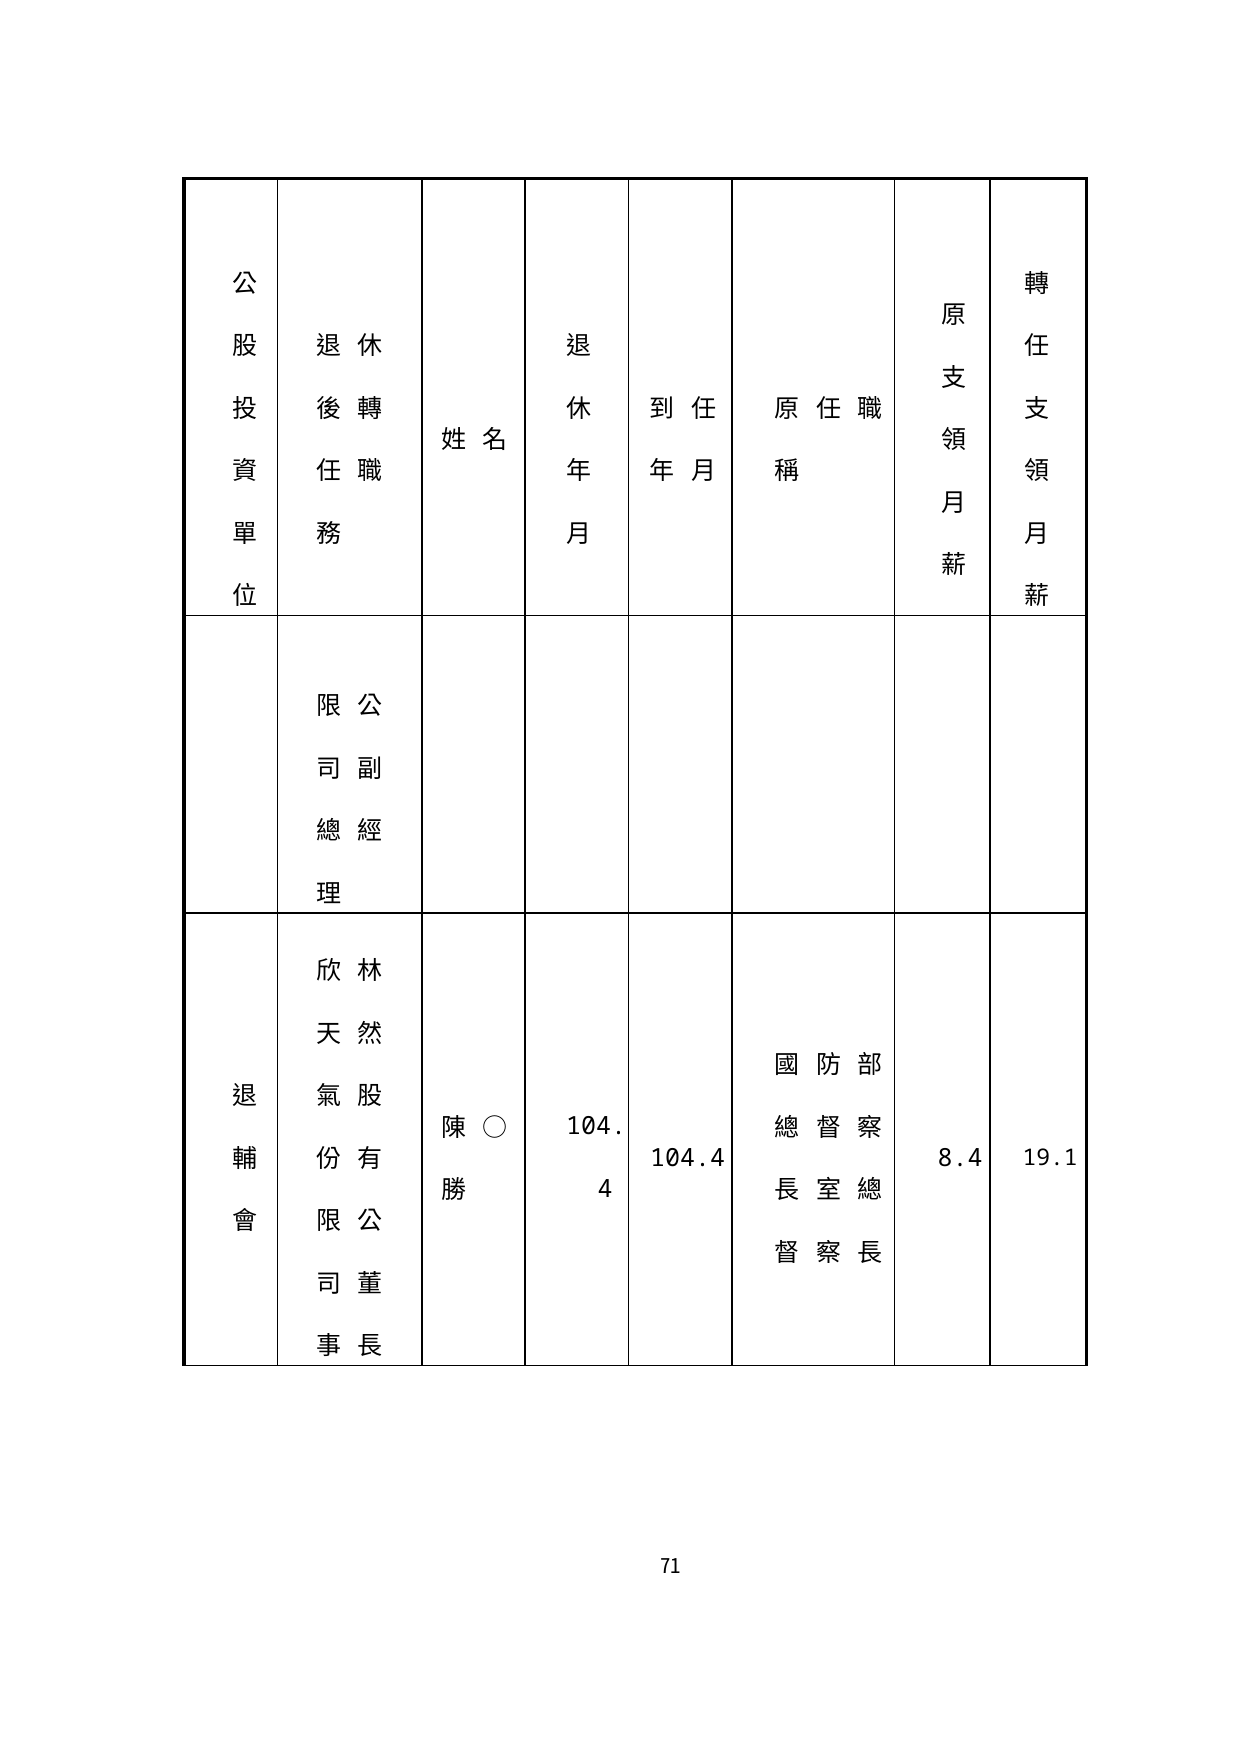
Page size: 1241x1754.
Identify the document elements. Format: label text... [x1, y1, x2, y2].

table_header 公股投資單位 [186, 180, 277, 615]
table_cell 退輔會 [186, 914, 277, 1365]
table_cell 104.4 [629, 914, 731, 1365]
table_header 原支領月薪 [895, 180, 989, 615]
table_cell 限公司副總經理 [278, 616, 421, 912]
table_cell 國防部總督察長室總督察長 [733, 914, 894, 1365]
table_header 退休後轉任職務 [278, 180, 421, 615]
table_cell [733, 616, 894, 912]
table_header 退休年月 [526, 180, 628, 615]
table_cell [991, 616, 1085, 912]
table_cell [895, 616, 989, 912]
table_cell 8.4 [895, 914, 989, 1365]
table_cell 19.1 [991, 914, 1085, 1365]
table_header 轉任支領月薪 [991, 180, 1085, 615]
table_cell 104.4 [526, 914, 628, 1365]
table_cell [423, 616, 524, 912]
table_header 姓名 [423, 180, 524, 615]
table_cell [526, 616, 628, 912]
table_cell [629, 616, 731, 912]
table_cell 陳○勝 [423, 914, 524, 1365]
table_cell 欣林天然氣股份有限公司董事長 [278, 914, 421, 1365]
table_header 原任職稱 [733, 180, 894, 615]
table_header 到任年月 [629, 180, 731, 615]
table_cell [186, 616, 277, 912]
